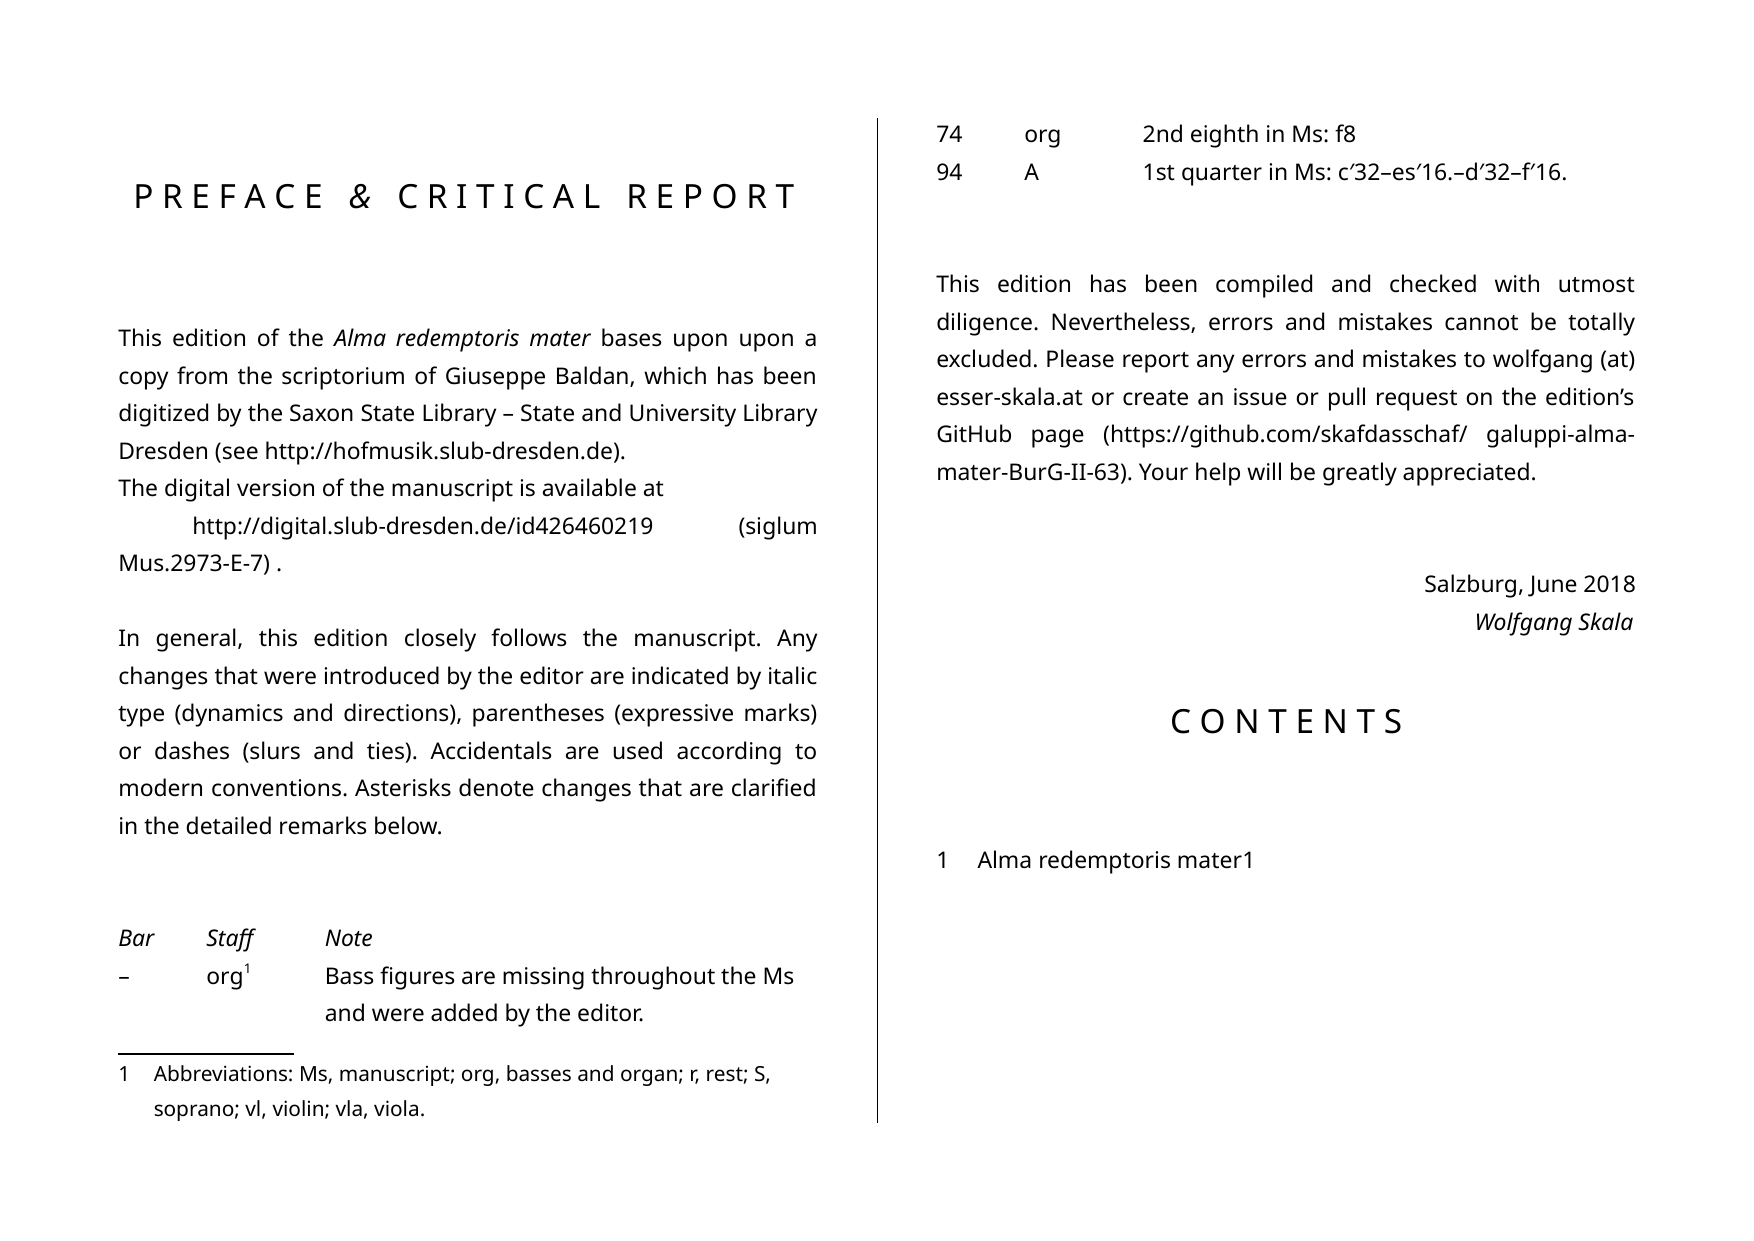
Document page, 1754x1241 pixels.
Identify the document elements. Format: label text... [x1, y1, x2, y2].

text 1 Alma redemptoris mater 1 [936, 844, 1636, 875]
text The digital version of the manuscript is available at [118, 472, 818, 504]
text This edition of the Alma redemptoris mater bases upon upon a copy from the scriptorium of Giuseppe Baldan, which has been digitized by the Saxon State Library – State and University Library Dresden (see http://hofmusik.slub-dresden.de). [118, 322, 818, 466]
text This edition has been compiled and checked with utmost diligence. Nevertheless, errors and mistakes cannot be totally excluded. Please report any errors and mistakes to wolfgang (at) esser-skala.at or create an issue or pull request on the edition’s GitHub page (https://github.com/skafdasschaf/ galuppi-alma-mater-BurG-II-63). Your help will be greatly appreciated. [936, 268, 1636, 487]
text Bar Staff Note – org Bass figures are missing throughout the Ms and were added by the editor. [118, 922, 818, 1029]
text In general, this edition closely follows the manuscript. Any changes that were introduced by the editor are indicated by italic type (dynamics and directions), parentheses (expressive marks) or dashes (slurs and ties). Accidentals are used according to modern conventions. Asterisks denote changes that are clarified in the detailed remarks below. [118, 622, 818, 841]
text Abbreviations: Ms, manuscript; org, basses and organ; r, rest; S, soprano; vl, violin; vla, viola. [118, 1059, 818, 1122]
text C O N T E N T S [936, 698, 1636, 743]
text P R E F A C E & C R I T I C A L R E P O R T [118, 173, 818, 218]
text http://digital.slub-dresden.de/id426460219 (siglum Mus.2973-E-7) . [118, 510, 818, 579]
text Salzburg, June 2018 Wolfgang Skala [936, 568, 1636, 637]
text 74 org 2nd eighth in Ms: f8 94 A 1st quarter in Ms: c′32–es′16.–d′32–f′16. [936, 118, 1636, 262]
